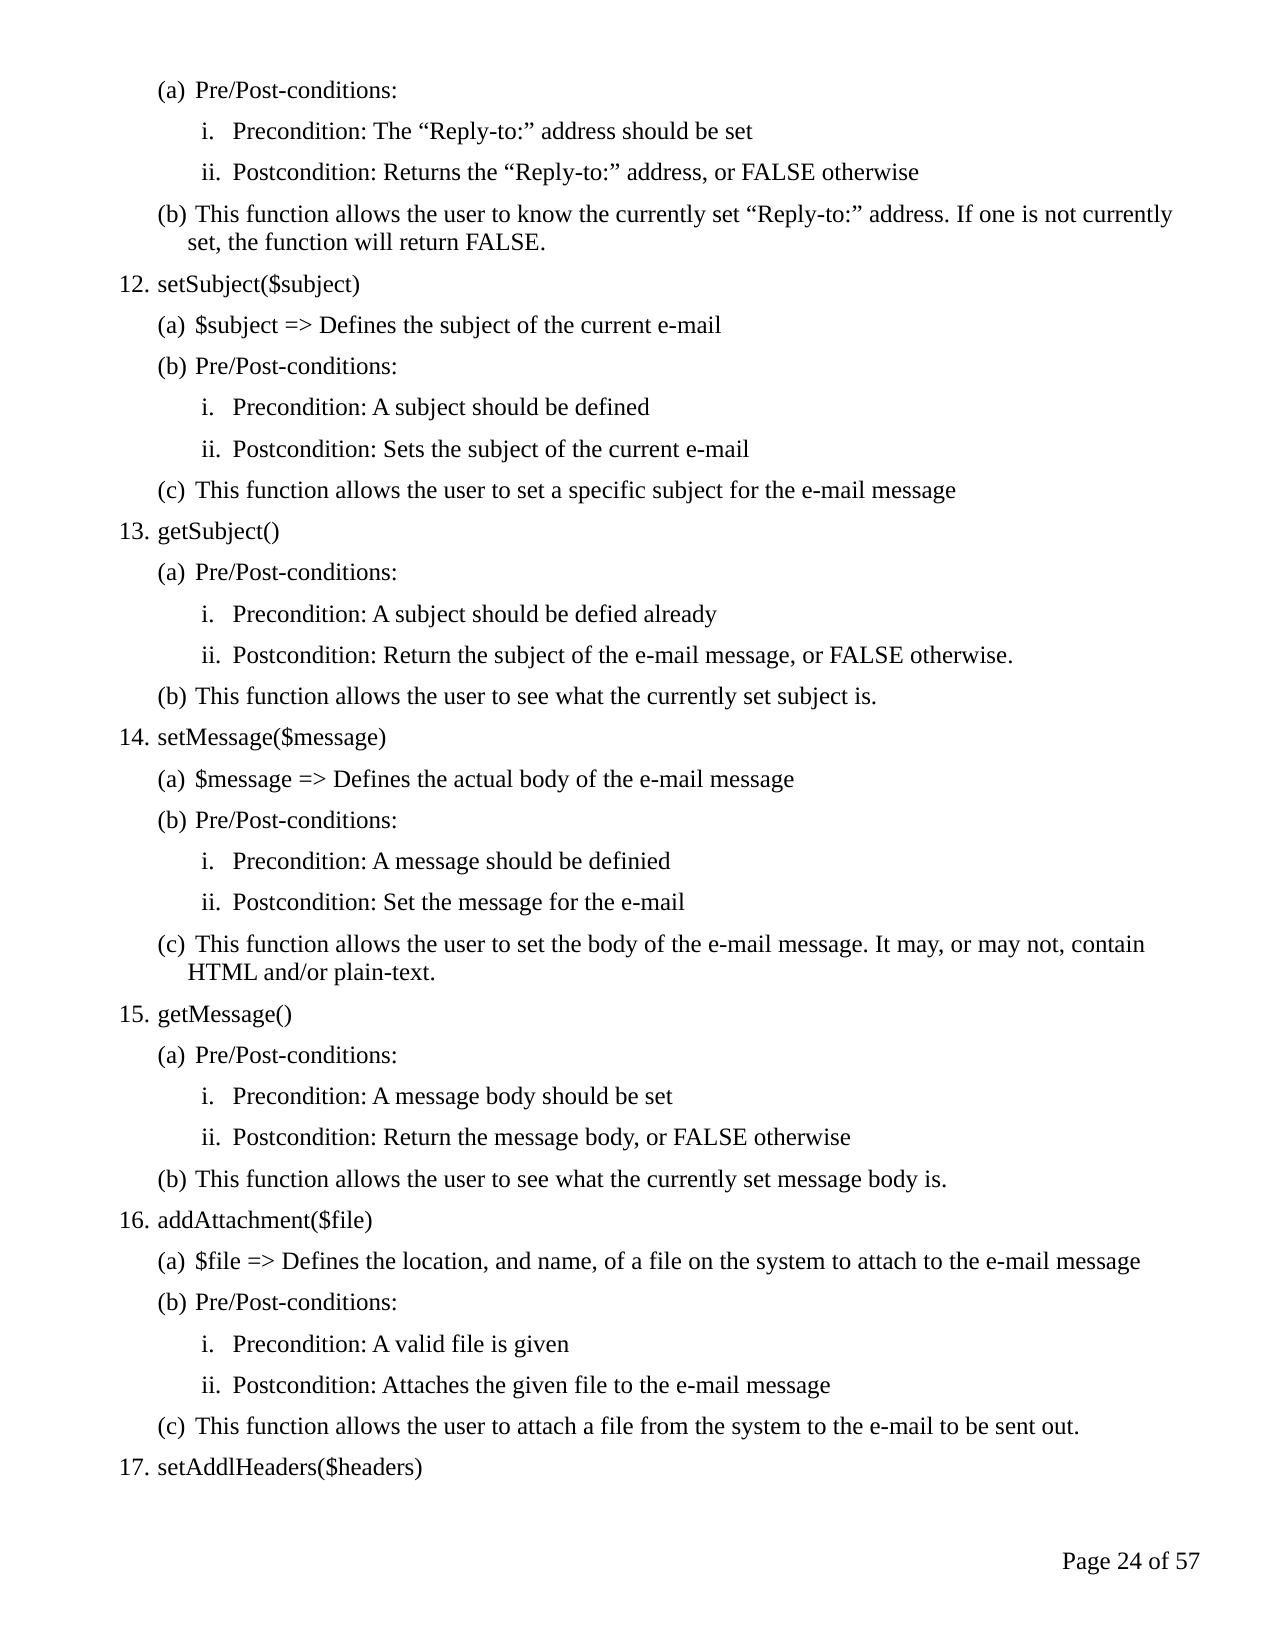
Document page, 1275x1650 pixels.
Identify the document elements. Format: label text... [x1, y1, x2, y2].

list This function allows the user to set a specific subject for the e-mail message [157, 475, 1200, 504]
list This function allows the user to see what the currently set message body is. [157, 1164, 1200, 1192]
list Precondition: The “Reply-to:” address should be set [195, 116, 1200, 145]
list $message => Defines the actual body of the e-mail message [157, 764, 1200, 792]
list Precondition: A subject should be defied already [195, 599, 1200, 627]
list Postcondition: Return the subject of the e-mail message, or FALSE otherwise. [195, 640, 1200, 669]
list Pre/Post-conditions: [157, 805, 1200, 834]
list This function allows the user to know the currently set “Reply-to:” address. If one is not currently set, the function will return FALSE. [157, 199, 1200, 256]
list This function allows the user to see what the currently set subject is. [157, 681, 1200, 710]
list Pre/Post-conditions: [157, 75, 1200, 104]
list setSubject($subject) [112, 269, 1200, 297]
list Postcondition: Returns the “Reply-to:” address, or FALSE otherwise [195, 157, 1200, 186]
list This function allows the user to set the body of the e-mail message. It may, or may not, contain HTML and/or plain-text. [157, 929, 1200, 986]
list getMessage() [112, 999, 1200, 1027]
list Pre/Post-conditions: [157, 351, 1200, 380]
list setMessage($message) [112, 722, 1200, 751]
list Pre/Post-conditions: [157, 557, 1200, 586]
list Pre/Post-conditions: [157, 1040, 1200, 1069]
list $file => Defines the location, and name, of a file on the system to attach to the e-mail message [157, 1246, 1200, 1275]
list Precondition: A message should be definied [195, 846, 1200, 875]
list Postcondition: Attaches the given file to the e-mail message [195, 1370, 1200, 1399]
list setAddlHeaders($headers) [112, 1452, 1200, 1481]
list getSubject() [112, 516, 1200, 545]
list Precondition: A message body should be set [195, 1081, 1200, 1110]
list Postcondition: Set the message for the e-mail [195, 887, 1200, 916]
list Postcondition: Sets the subject of the current e-mail [195, 434, 1200, 462]
list $subject => Defines the subject of the current e-mail [157, 310, 1200, 339]
list Postcondition: Return the message body, or FALSE otherwise [195, 1122, 1200, 1151]
list addAttachment($file) [112, 1205, 1200, 1234]
list This function allows the user to attach a file from the system to the e-mail to be sent out. [157, 1411, 1200, 1440]
list Precondition: A valid file is given [195, 1329, 1200, 1357]
list Pre/Post-conditions: [157, 1287, 1200, 1316]
list Precondition: A subject should be defined [195, 392, 1200, 421]
